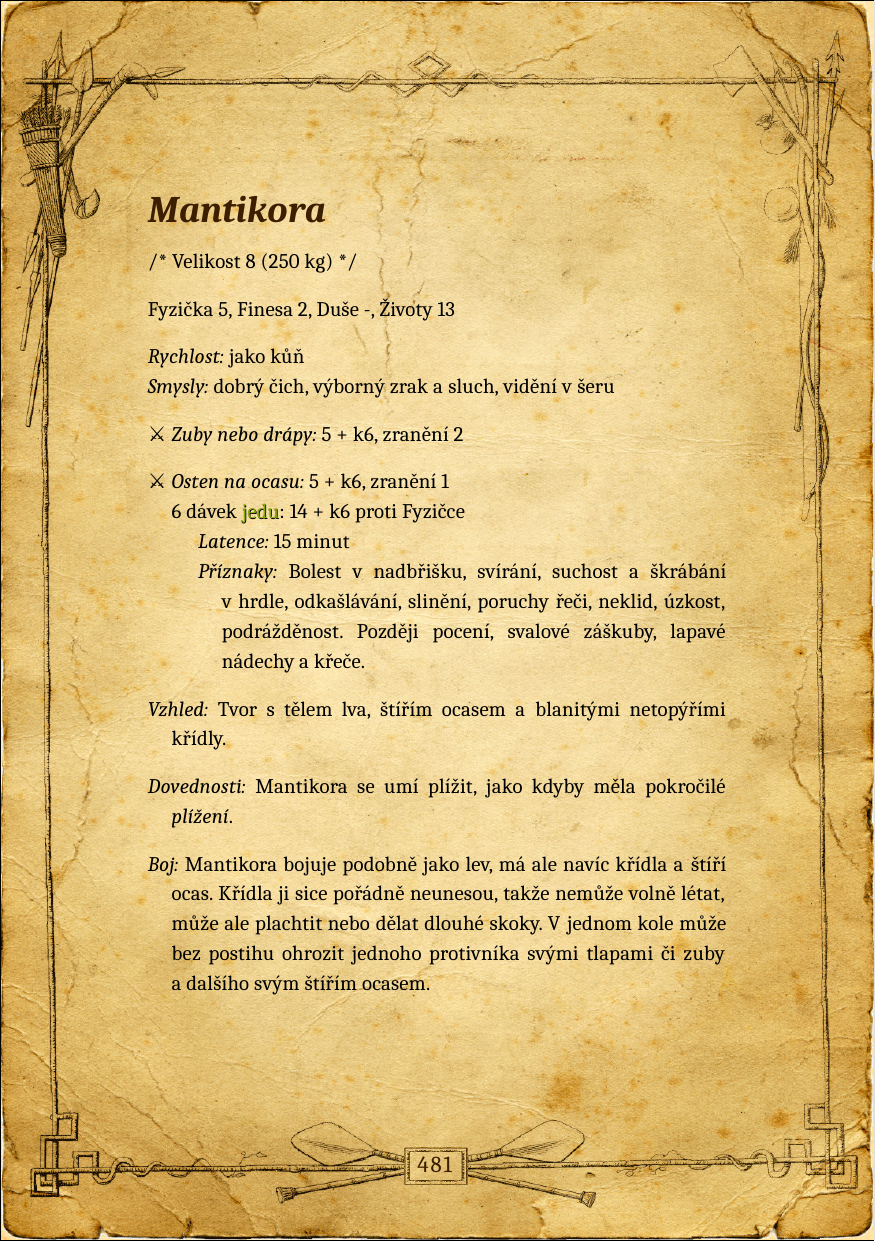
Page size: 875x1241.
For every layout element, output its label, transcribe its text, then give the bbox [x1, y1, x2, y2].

text Latence: 15 minut [198, 530, 726, 554]
text Vzhled: Tvor s⁠ tělem lva, štířím ocasem a⁠ blanitými netopýřími křídly. [148, 697, 726, 751]
subtitle Mantikora [148, 189, 726, 232]
text Dovednosti: Mantikora se umí plížit, jako kdyby měla pokročilé plížení. [148, 775, 726, 828]
text Fyzička 5, Finesa 2, Duše -, Životy 13 [148, 297, 726, 321]
text Rychlost: jako kůň [148, 345, 726, 369]
text /* Velikost 8 (250 kg) */ [148, 250, 726, 274]
text Boj: Mantikora bojuje podobně jako lev, má ale navíc křídla a⁠ štíří ocas. Křídla ji sice pořádně neunesou, takže nemůže volně létat, může ale plachtit nebo dělat dlouhé skoky. V⁠ jednom kole může bez postihu ohrozit jednoho protivníka svými tlapami či zuby a⁠ dalšího svým štířím ocasem. [148, 852, 726, 996]
text ⚔ Zuby nebo drápy: 5 + k6, zranění 2 [148, 423, 726, 447]
text Smysly: dobrý čich, výborný zrak a⁠ sluch, vidění v⁠ šeru [148, 375, 726, 399]
text ⚔ Osten na ocasu: 5 + k6, zranění 1 [148, 470, 726, 494]
text Příznaky: Bolest v⁠ nadbřišku, svírání, suchost a⁠ škrábání v⁠ hrdle, odkašlávání, slinění, poruchy řeči, neklid, úzkost, podrážděnost. Později pocení, svalové záškuby, lapavé nádechy a⁠ křeče. [198, 560, 726, 673]
text 6 dávek jedu: 14 + k6 proti Fyzičce [171, 500, 726, 524]
picture [1, 1, 874, 1240]
